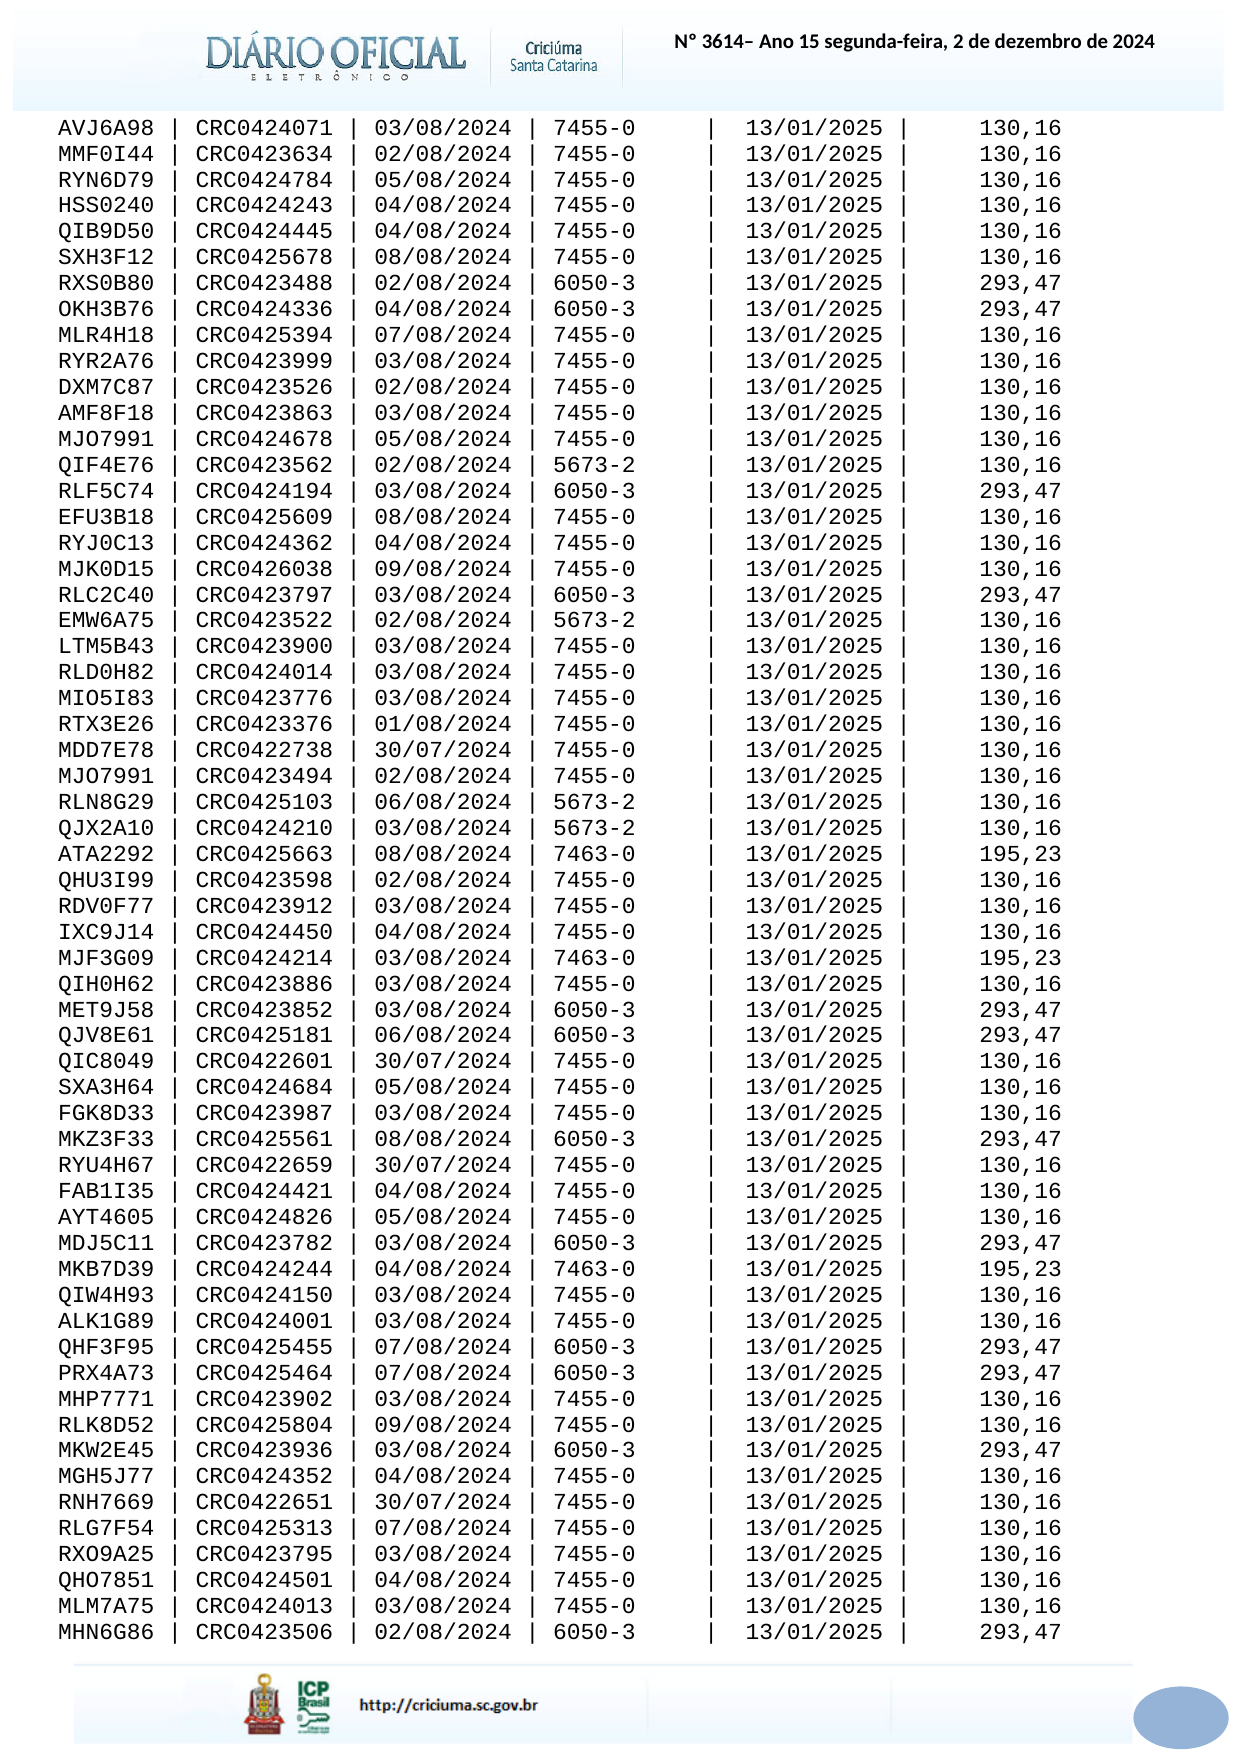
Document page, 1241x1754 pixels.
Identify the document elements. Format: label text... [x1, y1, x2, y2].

text RLF5C74 | CRC0424194 | 03/08/2024 | 6050-3 | 13/01/2025 | 293,47 [44, 479, 1181, 505]
text MGH5J77 | CRC0424352 | 04/08/2024 | 7455-0 | 13/01/2025 | 130,16 [44, 1465, 1181, 1491]
text QIF4E76 | CRC0423562 | 02/08/2024 | 5673-2 | 13/01/2025 | 130,16 [44, 453, 1181, 479]
text RYJ0C13 | CRC0424362 | 04/08/2024 | 7455-0 | 13/01/2025 | 130,16 [44, 531, 1181, 557]
text OKH3B76 | CRC0424336 | 04/08/2024 | 6050-3 | 13/01/2025 | 293,47 [44, 298, 1181, 323]
text MET9J58 | CRC0423852 | 03/08/2024 | 6050-3 | 13/01/2025 | 293,47 [44, 998, 1181, 1024]
text DXM7C87 | CRC0423526 | 02/08/2024 | 7455-0 | 13/01/2025 | 130,16 [44, 375, 1181, 401]
text RTX3E26 | CRC0423376 | 01/08/2024 | 7455-0 | 13/01/2025 | 130,16 [44, 713, 1181, 738]
text MJK0D15 | CRC0426038 | 09/08/2024 | 7455-0 | 13/01/2025 | 130,16 [44, 557, 1181, 583]
text MMF0I44 | CRC0423634 | 02/08/2024 | 7455-0 | 13/01/2025 | 130,16 [44, 142, 1181, 168]
text LTM5B43 | CRC0423900 | 03/08/2024 | 7455-0 | 13/01/2025 | 130,16 [44, 635, 1181, 661]
text EMW6A75 | CRC0423522 | 02/08/2024 | 5673-2 | 13/01/2025 | 130,16 [44, 609, 1181, 635]
text SXH3F12 | CRC0425678 | 08/08/2024 | 7455-0 | 13/01/2025 | 130,16 [44, 246, 1181, 272]
text FGK8D33 | CRC0423987 | 03/08/2024 | 7455-0 | 13/01/2025 | 130,16 [44, 1102, 1181, 1128]
text QIH0H62 | CRC0423886 | 03/08/2024 | 7455-0 | 13/01/2025 | 130,16 [44, 972, 1181, 998]
text QIW4H93 | CRC0424150 | 03/08/2024 | 7455-0 | 13/01/2025 | 130,16 [44, 1283, 1181, 1309]
text AMF8F18 | CRC0423863 | 03/08/2024 | 7455-0 | 13/01/2025 | 130,16 [44, 401, 1181, 427]
text AYT4605 | CRC0424826 | 05/08/2024 | 7455-0 | 13/01/2025 | 130,16 [44, 1205, 1181, 1231]
text RXS0B80 | CRC0423488 | 02/08/2024 | 6050-3 | 13/01/2025 | 293,47 [44, 272, 1181, 298]
text AVJ6A98 | CRC0424071 | 03/08/2024 | 7455-0 | 13/01/2025 | 130,16 [44, 116, 1181, 142]
text QJX2A10 | CRC0424210 | 03/08/2024 | 5673-2 | 13/01/2025 | 130,16 [44, 816, 1181, 842]
text QHO7851 | CRC0424501 | 04/08/2024 | 7455-0 | 13/01/2025 | 130,16 [44, 1568, 1181, 1594]
text RLC2C40 | CRC0423797 | 03/08/2024 | 6050-3 | 13/01/2025 | 293,47 [44, 583, 1181, 609]
text RLG7F54 | CRC0425313 | 07/08/2024 | 7455-0 | 13/01/2025 | 130,16 [44, 1517, 1181, 1543]
text SXA3H64 | CRC0424684 | 05/08/2024 | 7455-0 | 13/01/2025 | 130,16 [44, 1076, 1181, 1102]
text ATA2292 | CRC0425663 | 08/08/2024 | 7463-0 | 13/01/2025 | 195,23 [44, 842, 1181, 868]
text MKZ3F33 | CRC0425561 | 08/08/2024 | 6050-3 | 13/01/2025 | 293,47 [44, 1128, 1181, 1153]
text RLN8G29 | CRC0425103 | 06/08/2024 | 5673-2 | 13/01/2025 | 130,16 [44, 790, 1181, 816]
text MHN6G86 | CRC0423506 | 02/08/2024 | 6050-3 | 13/01/2025 | 293,47 [44, 1620, 1181, 1646]
text FAB1I35 | CRC0424421 | 04/08/2024 | 7455-0 | 13/01/2025 | 130,16 [44, 1179, 1181, 1205]
text QHU3I99 | CRC0423598 | 02/08/2024 | 7455-0 | 13/01/2025 | 130,16 [44, 868, 1181, 894]
text QIB9D50 | CRC0424445 | 04/08/2024 | 7455-0 | 13/01/2025 | 130,16 [44, 220, 1181, 246]
text HSS0240 | CRC0424243 | 04/08/2024 | 7455-0 | 13/01/2025 | 130,16 [44, 194, 1181, 220]
text RLK8D52 | CRC0425804 | 09/08/2024 | 7455-0 | 13/01/2025 | 130,16 [44, 1413, 1181, 1439]
text RDV0F77 | CRC0423912 | 03/08/2024 | 7455-0 | 13/01/2025 | 130,16 [44, 894, 1181, 920]
text RYU4H67 | CRC0422659 | 30/07/2024 | 7455-0 | 13/01/2025 | 130,16 [44, 1153, 1181, 1179]
text QHF3F95 | CRC0425455 | 07/08/2024 | 6050-3 | 13/01/2025 | 293,47 [44, 1335, 1181, 1361]
text QJV8E61 | CRC0425181 | 06/08/2024 | 6050-3 | 13/01/2025 | 293,47 [44, 1024, 1181, 1050]
text MHP7771 | CRC0423902 | 03/08/2024 | 7455-0 | 13/01/2025 | 130,16 [44, 1387, 1181, 1413]
text MLM7A75 | CRC0424013 | 03/08/2024 | 7455-0 | 13/01/2025 | 130,16 [44, 1594, 1181, 1620]
text ALK1G89 | CRC0424001 | 03/08/2024 | 7455-0 | 13/01/2025 | 130,16 [44, 1309, 1181, 1335]
text MLR4H18 | CRC0425394 | 07/08/2024 | 7455-0 | 13/01/2025 | 130,16 [44, 323, 1181, 349]
text MJF3G09 | CRC0424214 | 03/08/2024 | 7463-0 | 13/01/2025 | 195,23 [44, 946, 1181, 972]
text MKB7D39 | CRC0424244 | 04/08/2024 | 7463-0 | 13/01/2025 | 195,23 [44, 1257, 1181, 1283]
text IXC9J14 | CRC0424450 | 04/08/2024 | 7455-0 | 13/01/2025 | 130,16 [44, 920, 1181, 946]
text QIC8049 | CRC0422601 | 30/07/2024 | 7455-0 | 13/01/2025 | 130,16 [44, 1050, 1181, 1076]
text EFU3B18 | CRC0425609 | 08/08/2024 | 7455-0 | 13/01/2025 | 130,16 [44, 505, 1181, 531]
text PRX4A73 | CRC0425464 | 07/08/2024 | 6050-3 | 13/01/2025 | 293,47 [44, 1361, 1181, 1387]
text RYR2A76 | CRC0423999 | 03/08/2024 | 7455-0 | 13/01/2025 | 130,16 [44, 349, 1181, 375]
text MKW2E45 | CRC0423936 | 03/08/2024 | 6050-3 | 13/01/2025 | 293,47 [44, 1439, 1181, 1465]
text RLD0H82 | CRC0424014 | 03/08/2024 | 7455-0 | 13/01/2025 | 130,16 [44, 661, 1181, 687]
text MJO7991 | CRC0423494 | 02/08/2024 | 7455-0 | 13/01/2025 | 130,16 [44, 764, 1181, 790]
text MDJ5C11 | CRC0423782 | 03/08/2024 | 6050-3 | 13/01/2025 | 293,47 [44, 1231, 1181, 1257]
text MDD7E78 | CRC0422738 | 30/07/2024 | 7455-0 | 13/01/2025 | 130,16 [44, 738, 1181, 764]
text RYN6D79 | CRC0424784 | 05/08/2024 | 7455-0 | 13/01/2025 | 130,16 [44, 168, 1181, 194]
text MIO5I83 | CRC0423776 | 03/08/2024 | 7455-0 | 13/01/2025 | 130,16 [44, 687, 1181, 713]
text MJO7991 | CRC0424678 | 05/08/2024 | 7455-0 | 13/01/2025 | 130,16 [44, 427, 1181, 453]
text RNH7669 | CRC0422651 | 30/07/2024 | 7455-0 | 13/01/2025 | 130,16 [44, 1491, 1181, 1517]
text RXO9A25 | CRC0423795 | 03/08/2024 | 7455-0 | 13/01/2025 | 130,16 [44, 1543, 1181, 1568]
